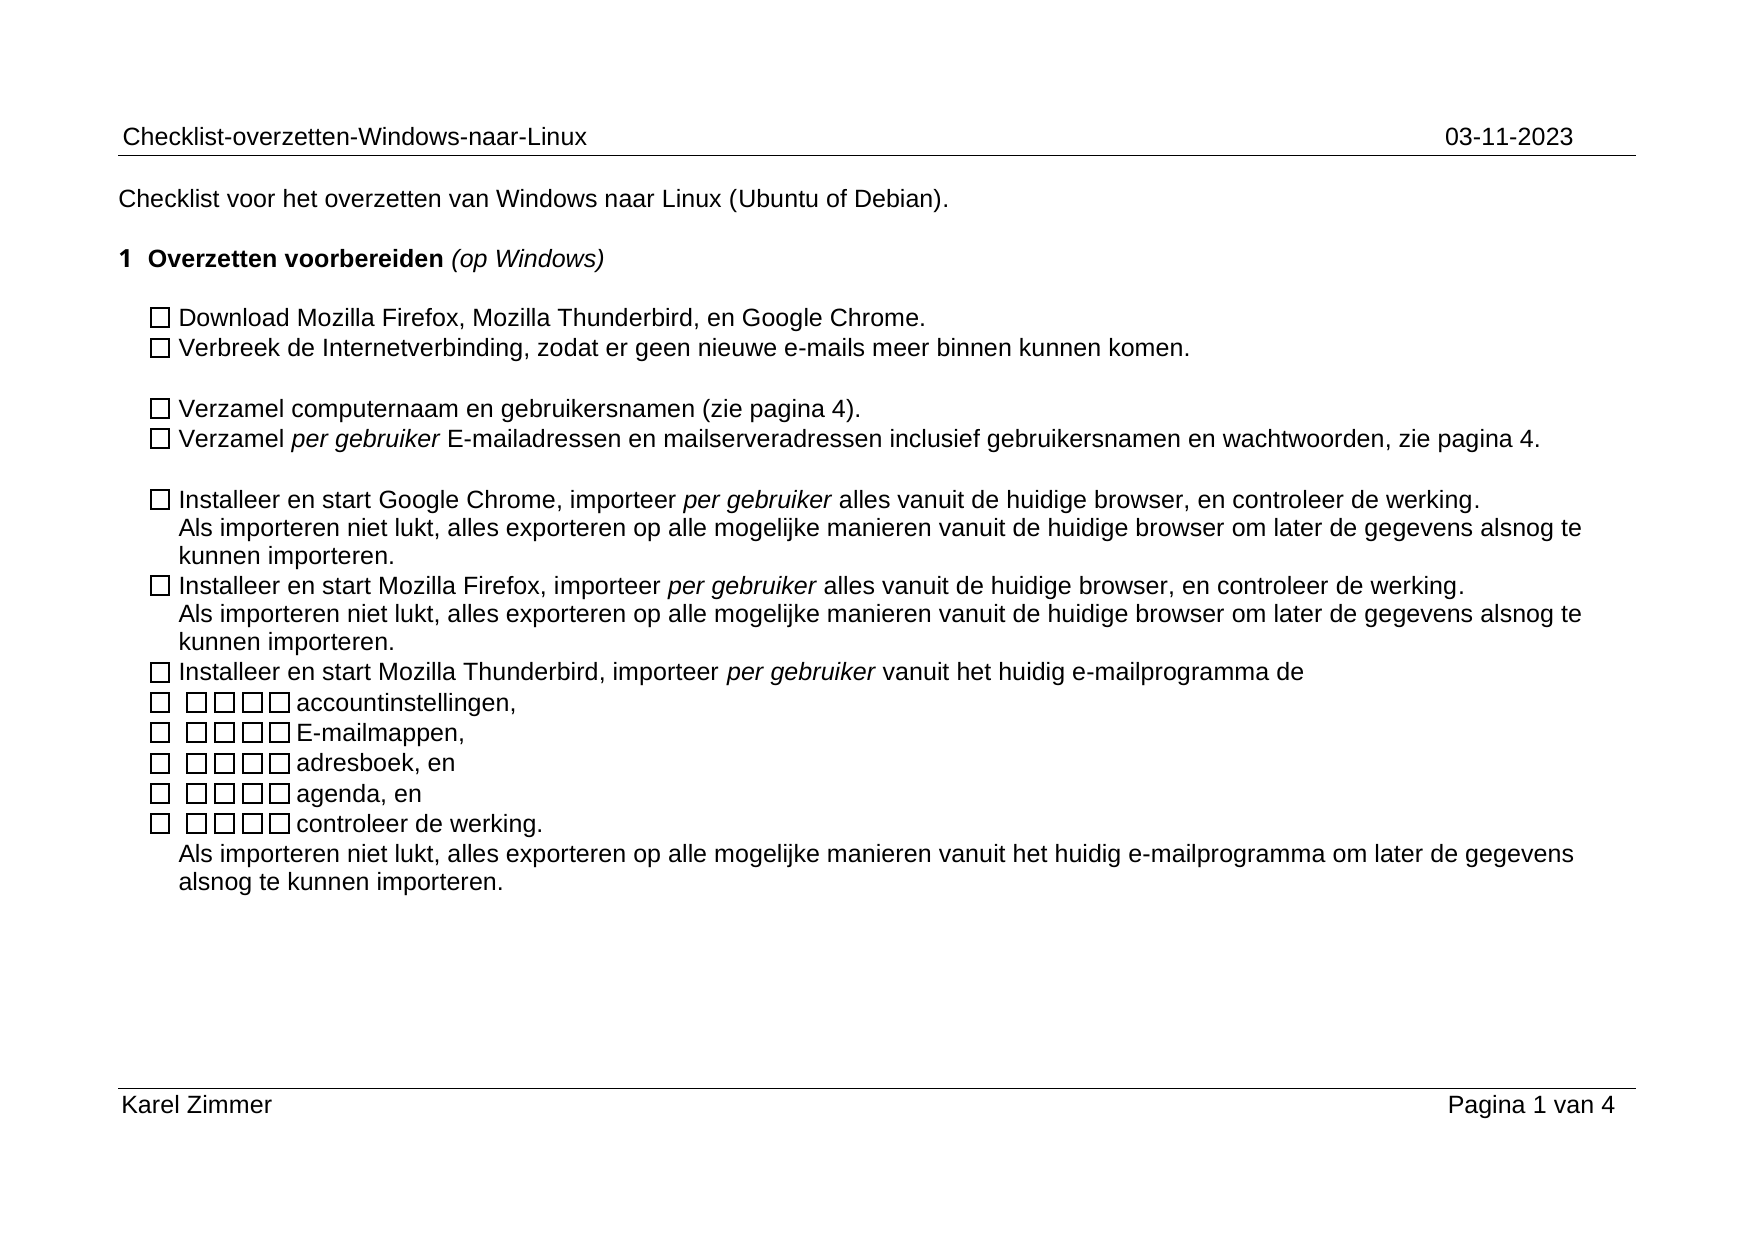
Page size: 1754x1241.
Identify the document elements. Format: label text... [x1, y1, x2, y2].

table_cell [141, 839, 177, 897]
table_cell Installeer en start Google Chrome, importeer per gebruiker alles vanuit de huidige browser, en controleer de werking. Als importeren niet lukt, alles exporteren op alle mogelijke manieren vanuit de huidige browser om later de gegevens alsnog te kunnen importeren. [177, 484, 1617, 571]
table_cell adresboek, en [177, 748, 1617, 778]
table_cell [141, 809, 177, 839]
table_cell E-mailmappen, [177, 718, 1617, 748]
table_cell controleer de werking. [177, 809, 1617, 839]
table_cell agenda, en [177, 778, 1617, 809]
table_cell Verzamel computernaam en gebruikersnamen (zie pagina 4). [177, 394, 1617, 424]
text Checklist voor het overzetten van Windows naar Linux (Ubuntu of Debian). [118, 184, 1636, 212]
table_cell Installeer en start Mozilla Thunderbird, importeer per gebruiker vanuit het huidig e-mailprogramma de [177, 657, 1617, 687]
table_cell [177, 363, 1617, 393]
table_cell [141, 688, 177, 718]
table_cell [141, 778, 177, 809]
table_cell accountinstellingen, [177, 688, 1617, 718]
table_cell [141, 657, 177, 687]
table_cell [141, 333, 177, 363]
table_cell Verbreek de Internetverbinding, zodat er geen nieuwe e-mails meer binnen kunnen komen. [177, 333, 1617, 363]
table_header Download Mozilla Firefox, Mozilla Thunderbird, en Google Chrome. [177, 303, 1617, 333]
table_cell [141, 484, 177, 571]
list Overzetten voorbereiden (op Windows) [118, 241, 1636, 274]
table_cell [141, 718, 177, 748]
table_cell Verzamel per gebruiker E-mailadressen en mailserveradressen inclusief gebruikersnamen en wachtwoorden, zie pagina 4. [177, 424, 1617, 454]
table_cell [177, 454, 1617, 484]
table_cell [141, 748, 177, 778]
table_cell [141, 363, 177, 393]
table_cell [141, 454, 177, 484]
table_header [141, 303, 177, 333]
table_cell [141, 394, 177, 424]
table_cell [141, 424, 177, 454]
table_cell Installeer en start Mozilla Firefox, importeer per gebruiker alles vanuit de huidige browser, en controleer de werking. Als importeren niet lukt, alles exporteren op alle mogelijke manieren vanuit de huidige browser om later de gegevens alsnog te kunnen importeren. [177, 571, 1617, 657]
table_cell Als importeren niet lukt, alles exporteren op alle mogelijke manieren vanuit het huidig e-mailprogramma om later de gegevens alsnog te kunnen importeren. [177, 839, 1617, 897]
table_cell [141, 571, 177, 657]
